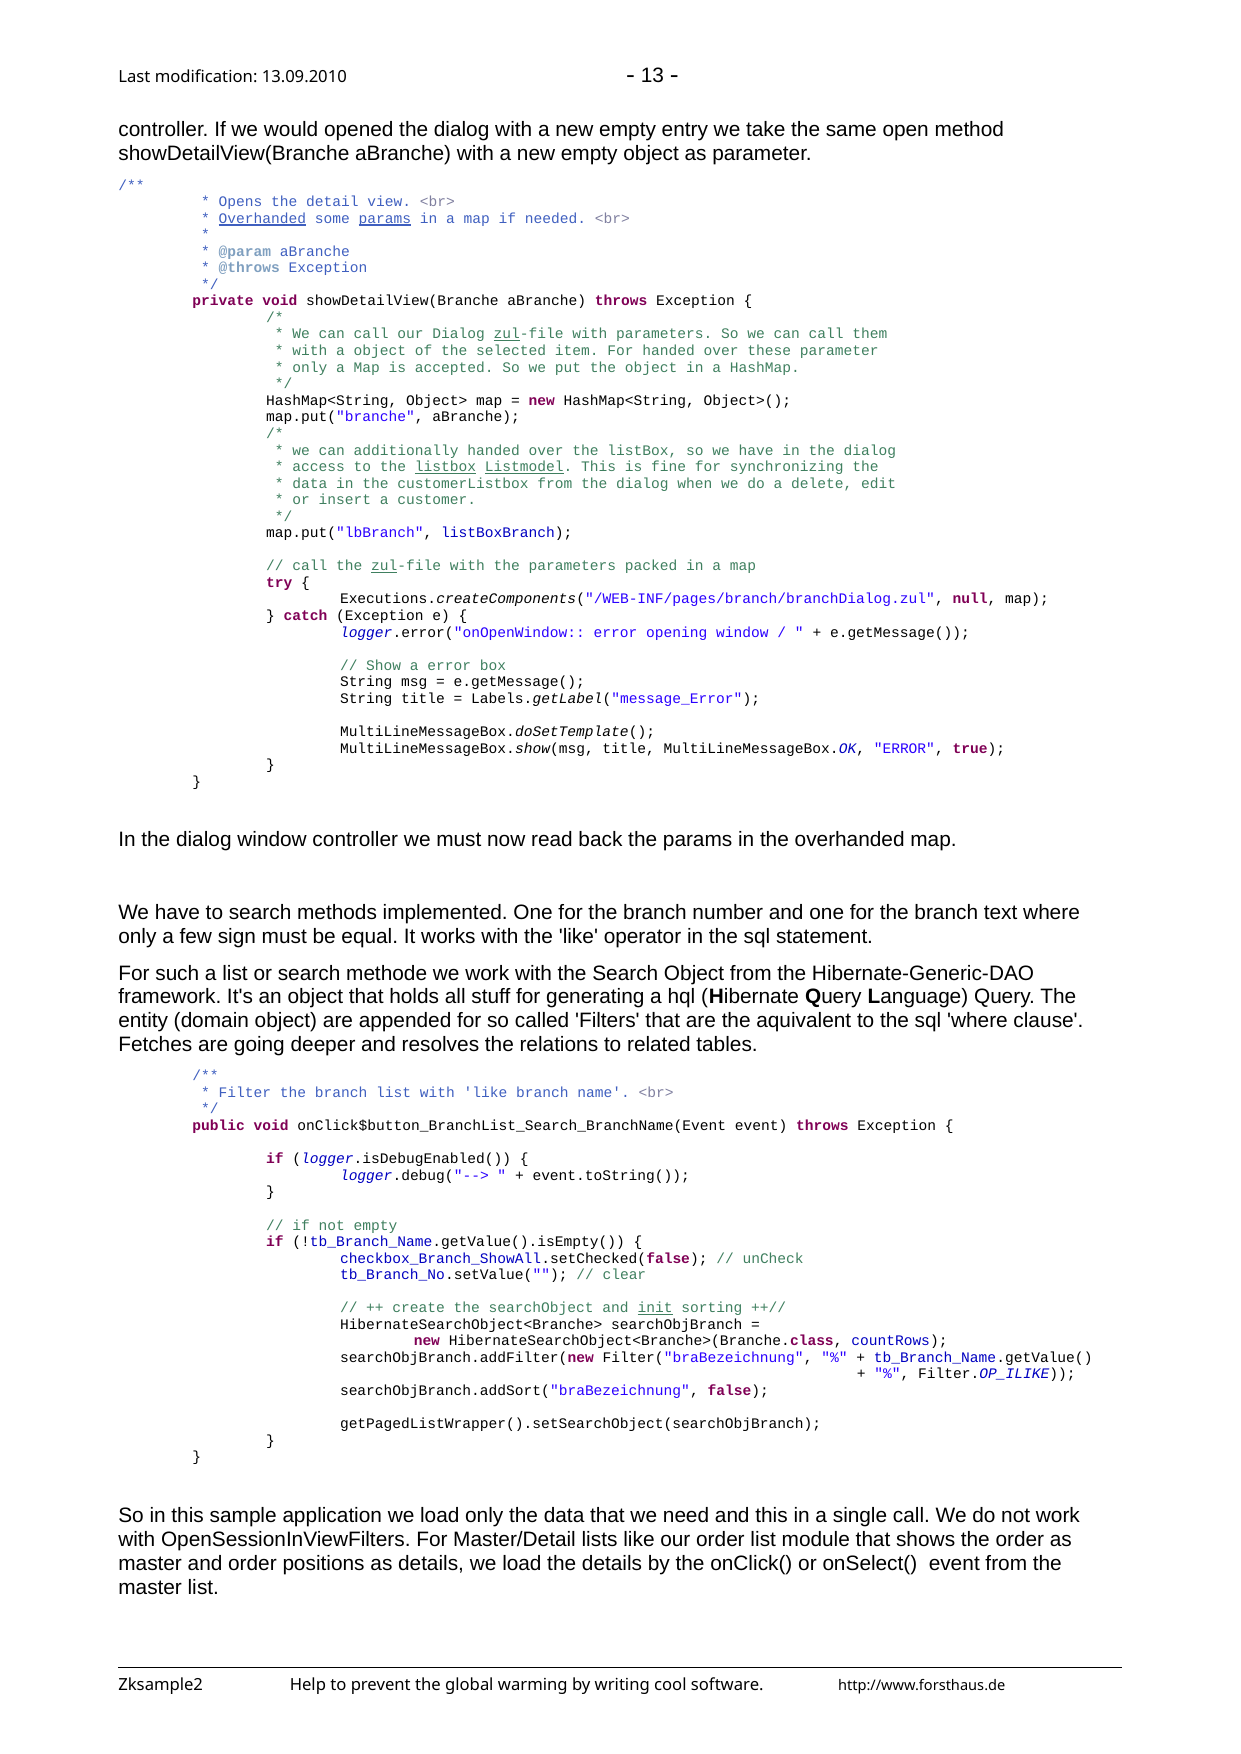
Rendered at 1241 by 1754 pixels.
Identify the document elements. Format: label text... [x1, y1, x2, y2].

text HibernateSearchObject<Branche> searchObjBranch = [118, 1317, 1122, 1334]
text searchObjBranch.addFilter(new Filter("braBezeichnung", "%" + tb_Branch_Name.getValue() [118, 1350, 1122, 1367]
text * only a Map is accepted. So we put the object in a HashMap. [118, 360, 1122, 376]
text String msg = e.getMessage(); [118, 674, 1122, 691]
text public void onClick$button_BranchList_Search_BranchName(Event event) throws Exception { [118, 1118, 1122, 1135]
text * we can additionally handed over the listBox, so we have in the dialog [118, 443, 1122, 459]
text * @throws Exception [118, 261, 1122, 277]
text Executions.createComponents("/WEB-INF/pages/branch/branchDialog.zul", null, map); [118, 592, 1122, 608]
text */ [118, 1102, 1122, 1118]
text getPagedListWrapper().setSearchObject(searchObjBranch); [118, 1416, 1122, 1433]
text */ [118, 376, 1122, 393]
text // call the zul-file with the parameters packed in a map [118, 559, 1122, 575]
text * Overhanded some params in a map if needed. <br> [118, 211, 1122, 227]
text MultiLineMessageBox.doSetTemplate(); [118, 724, 1122, 741]
text } [118, 774, 1122, 791]
text map.put("lbBranch", listBoxBranch); [118, 526, 1122, 542]
text * access to the listbox Listmodel. This is fine for synchronizing the [118, 459, 1122, 476]
text * with a object of the selected item. For handed over these parameter [118, 343, 1122, 360]
text if (logger.isDebugEnabled()) { [118, 1151, 1122, 1168]
text logger.error("onOpenWindow:: error opening window / " + e.getMessage()); [118, 625, 1122, 641]
text } [118, 1449, 1122, 1466]
text We have to search methods implemented. One for the branch number and one for the branch text where only a few sign must be equal. It works with the 'like' operator in the sql statement. [118, 900, 1122, 948]
text // if not empty [118, 1218, 1122, 1234]
text /* [118, 310, 1122, 327]
text new HibernateSearchObject<Branche>(Branche.class, countRows); [118, 1334, 1122, 1350]
text * or insert a customer. [118, 492, 1122, 509]
text For such a list or search methode we work with the Search Object from the Hibernate-Generic-DAO framework. It's an object that holds all stuff for generating a hql (Hibernate Query Language) Query. The entity (domain object) are appended for so called 'Filters' that are the aquivalent to the sql 'where clause'. Fetches are going deeper and resolves the relations to related tables. [118, 960, 1122, 1056]
text MultiLineMessageBox.show(msg, title, MultiLineMessageBox.OK, "ERROR", true); [118, 741, 1122, 757]
text + "%", Filter.OP_ILIKE)); [118, 1367, 1122, 1383]
text // ++ create the searchObject and init sorting ++// [118, 1301, 1122, 1317]
text * Filter the branch list with 'like branch name'. <br> [118, 1085, 1122, 1102]
text * data in the customerListbox from the dialog when we do a delete, edit [118, 476, 1122, 492]
text */ [118, 277, 1122, 294]
text So in this sample application we load only the data that we need and this in a single call. We do not work with OpenSessionInViewFilters. For Master/Detail lists like our order list module that shows the order as master and order positions as details, we load the details by the onClick() or onSelect() event from the master list. [118, 1503, 1122, 1598]
text private void showDetailView(Branche aBranche) throws Exception { [118, 294, 1122, 310]
text * We can call our Dialog zul-file with parameters. So we can call them [118, 327, 1122, 343]
text String title = Labels.getLabel("message_Error"); [118, 691, 1122, 708]
text } [118, 1184, 1122, 1201]
text checkbox_Branch_ShowAll.setChecked(false); // unCheck [118, 1251, 1122, 1267]
text tb_Branch_No.setValue(""); // clear [118, 1267, 1122, 1284]
text /** [118, 178, 1122, 194]
text } [118, 757, 1122, 774]
text map.put("branche", aBranche); [118, 409, 1122, 426]
text * @param aBranche [118, 244, 1122, 261]
text controller. If we would opened the dialog with a new empty entry we take the same open method showDetailView(Branche aBranche) with a new empty object as parameter. [118, 117, 1122, 165]
text In the dialog window controller we must now read back the params in the overhanded map. [118, 827, 1122, 851]
text * Opens the detail view. <br> [118, 194, 1122, 211]
text */ [118, 509, 1122, 526]
text searchObjBranch.addSort("braBezeichnung", false); [118, 1383, 1122, 1400]
text } catch (Exception e) { [118, 608, 1122, 625]
text /** [118, 1069, 1122, 1085]
text } [118, 1433, 1122, 1449]
text // Show a error box [118, 658, 1122, 674]
text /* [118, 426, 1122, 443]
text logger.debug("--> " + event.toString()); [118, 1168, 1122, 1184]
text try { [118, 575, 1122, 592]
text if (!tb_Branch_Name.getValue().isEmpty()) { [118, 1234, 1122, 1251]
text HashMap<String, Object> map = new HashMap<String, Object>(); [118, 393, 1122, 409]
text * [118, 227, 1122, 244]
